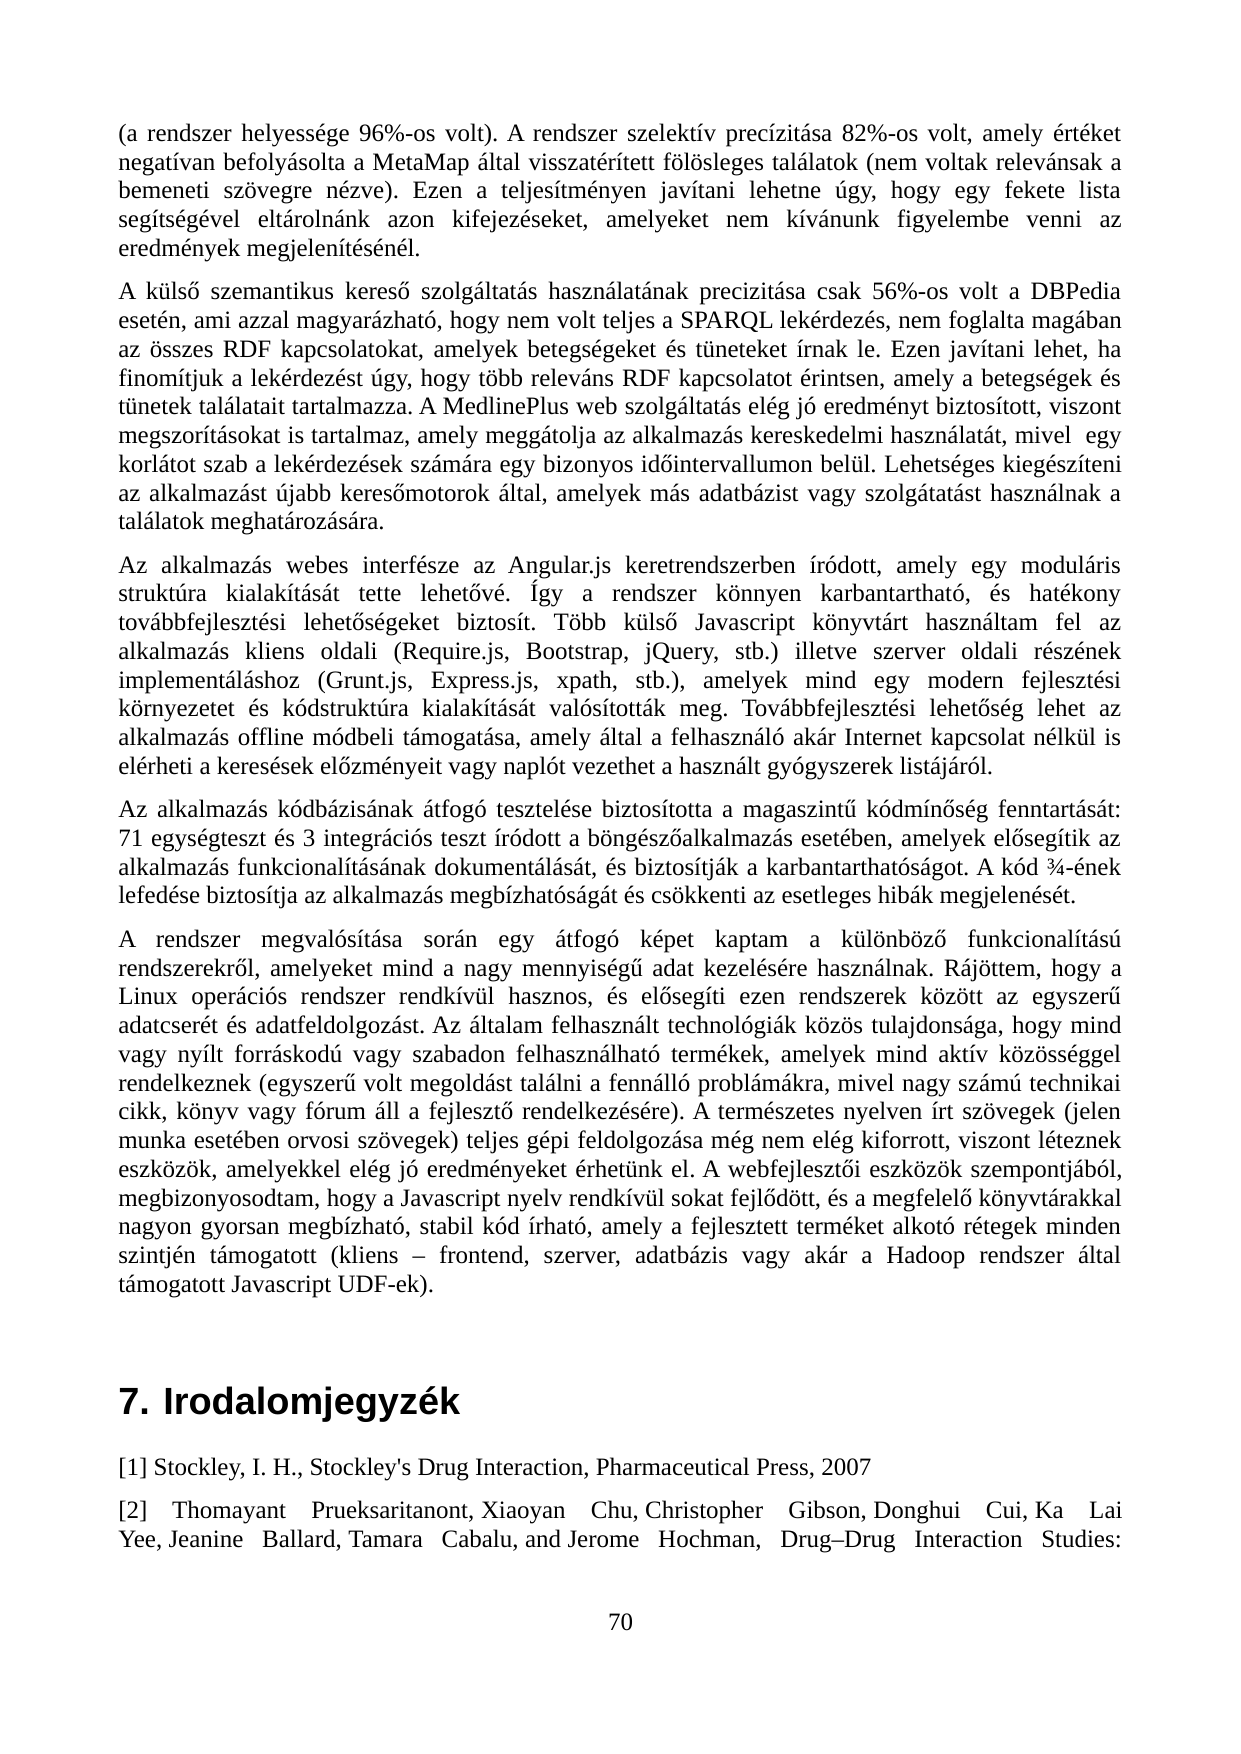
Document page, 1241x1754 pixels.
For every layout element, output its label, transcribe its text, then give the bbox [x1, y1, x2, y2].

text [2] Thomayant Prueksaritanont, Xiaoyan Chu, Christopher Gibson, Donghui Cui, Ka Lai Yee, Jeanine Ballard, Tamara Cabalu, and Jerome Hochman, Drug–Drug Interaction Studies: [118, 1496, 1122, 1553]
text Az alkalmazás kódbázisának átfogó tesztelése biztosította a magaszintű kódmínőség fenntartását: 71 egységteszt és 3 integrációs teszt íródott a böngészőalkalmazás esetében, amelyek elősegítik az alkalmazás funkcionalításának dokumentálását, és biztosítják a karbantarthatóságot. A kód ¾-ének lefedése biztosítja az alkalmazás megbízhatóságát és csökkenti az esetleges hibák megjelenését. [118, 794, 1122, 909]
text A rendszer megvalósítása során egy átfogó képet kaptam a különböző funkcionalítású rendszerekről, amelyeket mind a nagy mennyiségű adat kezelésére használnak. Rájöttem, hogy a Linux operációs rendszer rendkívül hasznos, és elősegíti ezen rendszerek között az egyszerű adatcserét és adatfeldolgozást. Az általam felhasznált technológiák közös tulajdonsága, hogy mind vagy nyílt forráskodú vagy szabadon felhasználható termékek, amelyek mind aktív közösséggel rendelkeznek (egyszerű volt megoldást találni a fennálló problámákra, mivel nagy számú technikai cikk, könyv vagy fórum áll a fejlesztő rendelkezésére). A természetes nyelven írt szövegek (jelen munka esetében orvosi szövegek) teljes gépi feldolgozása még nem elég kiforrott, viszont léteznek eszközök, amelyekkel elég jó eredményeket érhetünk el. A webfejlesztői eszközök szempontjából, megbizonyosodtam, hogy a Javascript nyelv rendkívül sokat fejlődött, és a megfelelő könyvtárakkal nagyon gyorsan megbízható, stabil kód írható, amely a fejlesztett terméket alkotó rétegek minden szintjén támogatott (kliens – frontend, szerver, adatbázis vagy akár a Hadoop rendszer által támogatott Javascript UDF-ek). [118, 924, 1122, 1298]
text (a rendszer helyessége 96%-os volt). A rendszer szelektív precízitása 82%-os volt, amely értéket negatívan befolyásolta a MetaMap által visszatérített fölösleges találatok (nem voltak relevánsak a bemeneti szövegre nézve). Ezen a teljesítményen javítani lehetne úgy, hogy egy fekete lista segítségével eltárolnánk azon kifejezéseket, amelyeket nem kívánunk figyelembe venni az eredmények megjelenítésénél. [118, 118, 1122, 262]
text A külső szemantikus kereső szolgáltatás használatának precizitása csak 56%-os volt a DBPedia esetén, ami azzal magyarázható, hogy nem volt teljes a SPARQL lekérdezés, nem foglalta magában az összes RDF kapcsolatokat, amelyek betegségeket és tüneteket írnak le. Ezen javítani lehet, ha finomítjuk a lekérdezést úgy, hogy több releváns RDF kapcsolatot érintsen, amely a betegségek és tünetek találatait tartalmazza. A MedlinePlus web szolgáltatás elég jó eredményt biztosított, viszont megszorításokat is tartalmaz, amely meggátolja az alkalmazás kereskedelmi használatát, mivel egy korlátot szab a lekérdezések számára egy bizonyos időintervallumon belül. Lehetséges kiegészíteni az alkalmazást újabb keresőmotorok által, amelyek más adatbázist vagy szolgátatást használnak a találatok meghatározására. [118, 276, 1122, 535]
text Az alkalmazás webes interfésze az Angular.js keretrendszerben íródott, amely egy moduláris struktúra kialakítását tette lehetővé. Így a rendszer könnyen karbantartható, és hatékony továbbfejlesztési lehetőségeket biztosít. Több külső Javascript könyvtárt használtam fel az alkalmazás kliens oldali (Require.js, Bootstrap, jQuery, stb.) illetve szerver oldali részének implementáláshoz (Grunt.js, Express.js, xpath, stb.), amelyek mind egy modern fejlesztési környezetet és kódstruktúra kialakítását valósították meg. Továbbfejlesztési lehetőség lehet az alkalmazás offline módbeli támogatása, amely által a felhasználó akár Internet kapcsolat nélkül is elérheti a keresések előzményeit vagy naplót vezethet a használt gyógyszerek listájáról. [118, 550, 1122, 780]
subtitle Irodalomjegyzék [118, 1378, 1122, 1422]
text [1] Stockley, I. H., Stockley's Drug Interaction, Pharmaceutical Press, 2007 [118, 1452, 1122, 1481]
